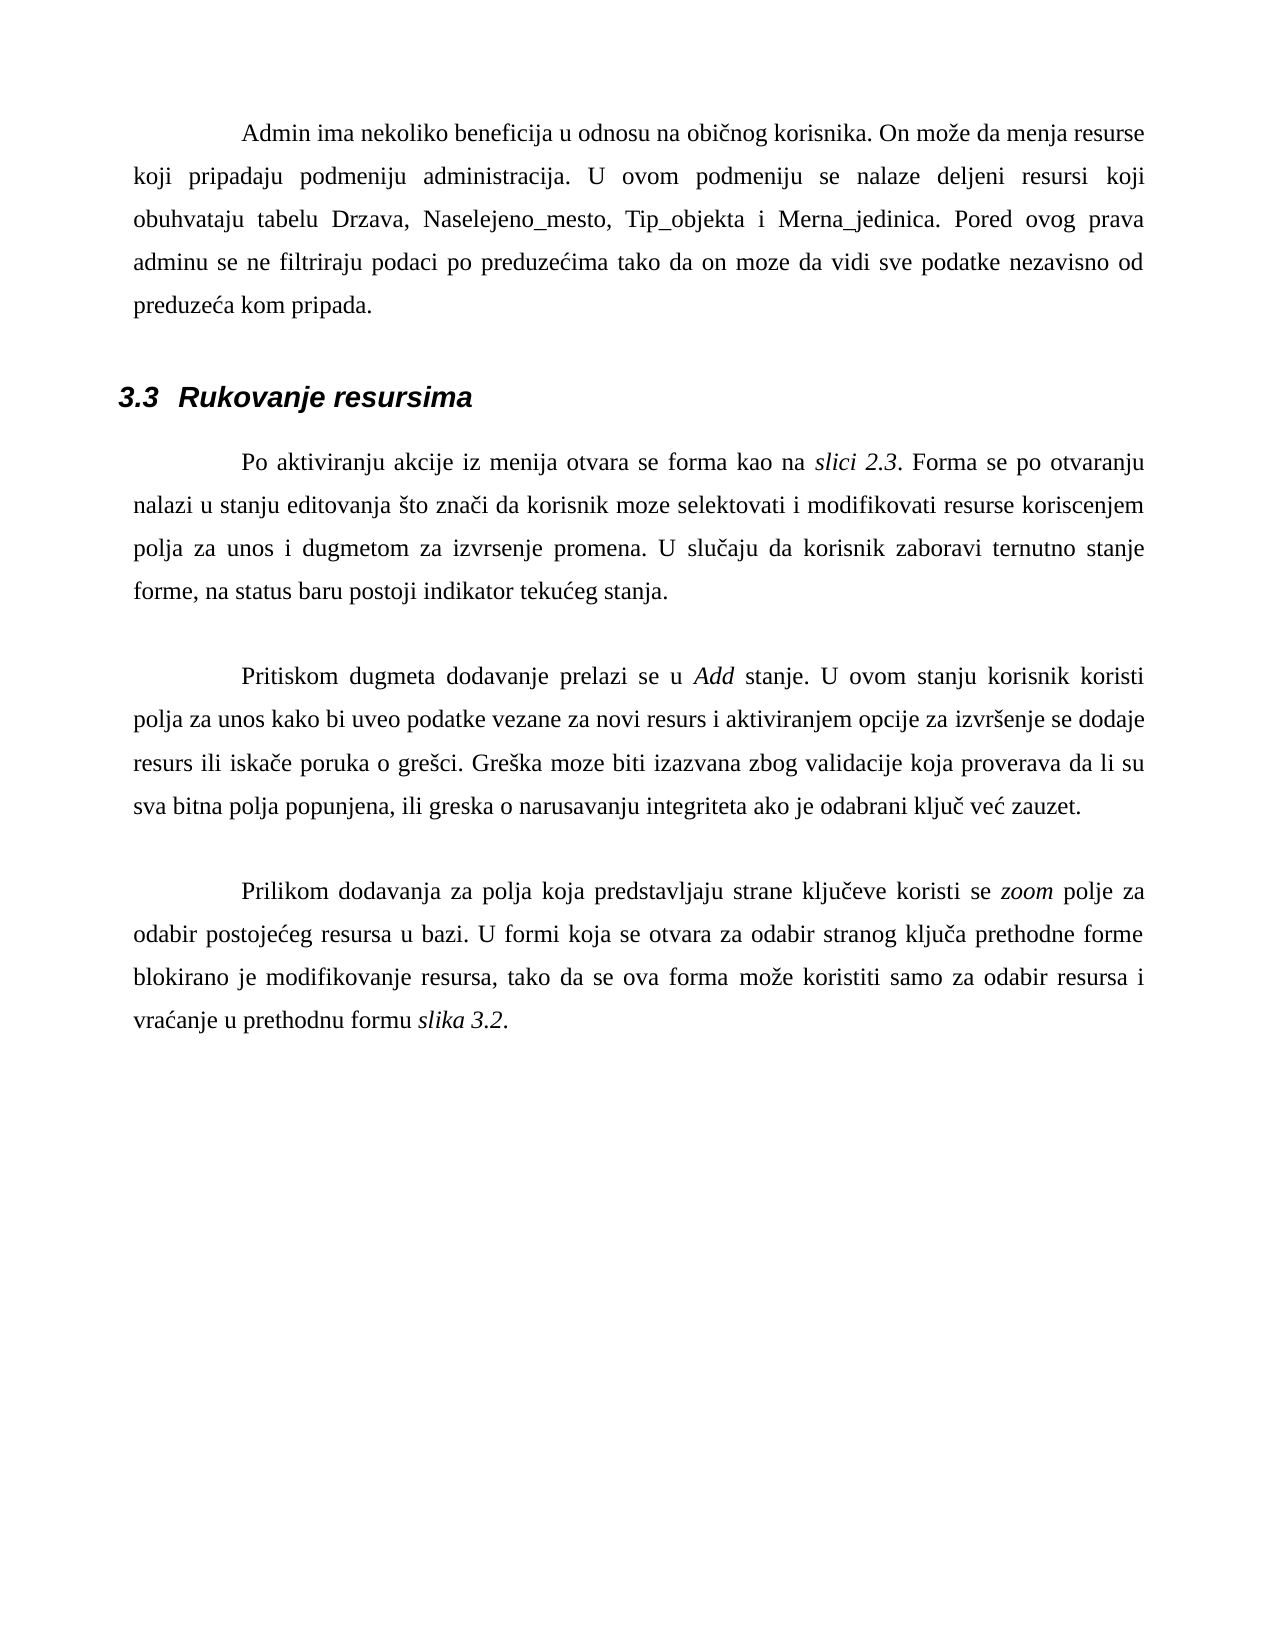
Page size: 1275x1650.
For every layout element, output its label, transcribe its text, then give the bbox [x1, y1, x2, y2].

text Po aktiviranju akcije iz menija otvara se forma kao na slici 2.3. Forma se po otvaranju nalazi u stanju editovanja što znači da korisnik moze selektovati i modifikovati resurse koriscenjem polja za unos i dugmetom za izvrsenje promena. U slučaju da korisnik zaboravi ternutno stanje forme, na status baru postoji indikator tekućeg stanja. [133, 447, 1145, 605]
text Prilikom dodavanja za polja koja predstavljaju strane ključeve koristi se zoom polje za odabir postojećeg resursa u bazi. U formi koja se otvara za odabir stranog ključa prethodne forme blokirano je modifikovanje resursa, tako da se ova forma može koristiti samo za odabir resursa i vraćanje u prethodnu formu slika 3.2. [133, 876, 1145, 1034]
text Pritiskom dugmeta dodavanje prelazi se u Add stanje. U ovom stanju korisnik koristi polja za unos kako bi uveo podatke vezane za novi resurs i aktiviranjem opcije za izvršenje se dodaje resurs ili iskače poruka o grešci. Greška moze biti izazvana zbog validacije koja proverava da li su sva bitna polja popunjena, ili greska o narusavanju integriteta ako je odabrani ključ već zauzet. [133, 661, 1145, 819]
text Admin ima nekoliko beneficija u odnosu na običnog korisnika. On može da menja resurse koji pripadaju podmeniju administracija. U ovom podmeniju se nalaze deljeni resursi koji obuhvataju tabelu Drzava, Naselejeno_mesto, Tip_objekta i Merna_jedinica. Pored ovog prava adminu se ne filtriraju podaci po preduzećima tako da on moze da vidi sve podatke nezavisno od preduzeća kom pripada. [133, 118, 1145, 319]
subtitle Rukovanje resursima [118, 380, 1157, 413]
